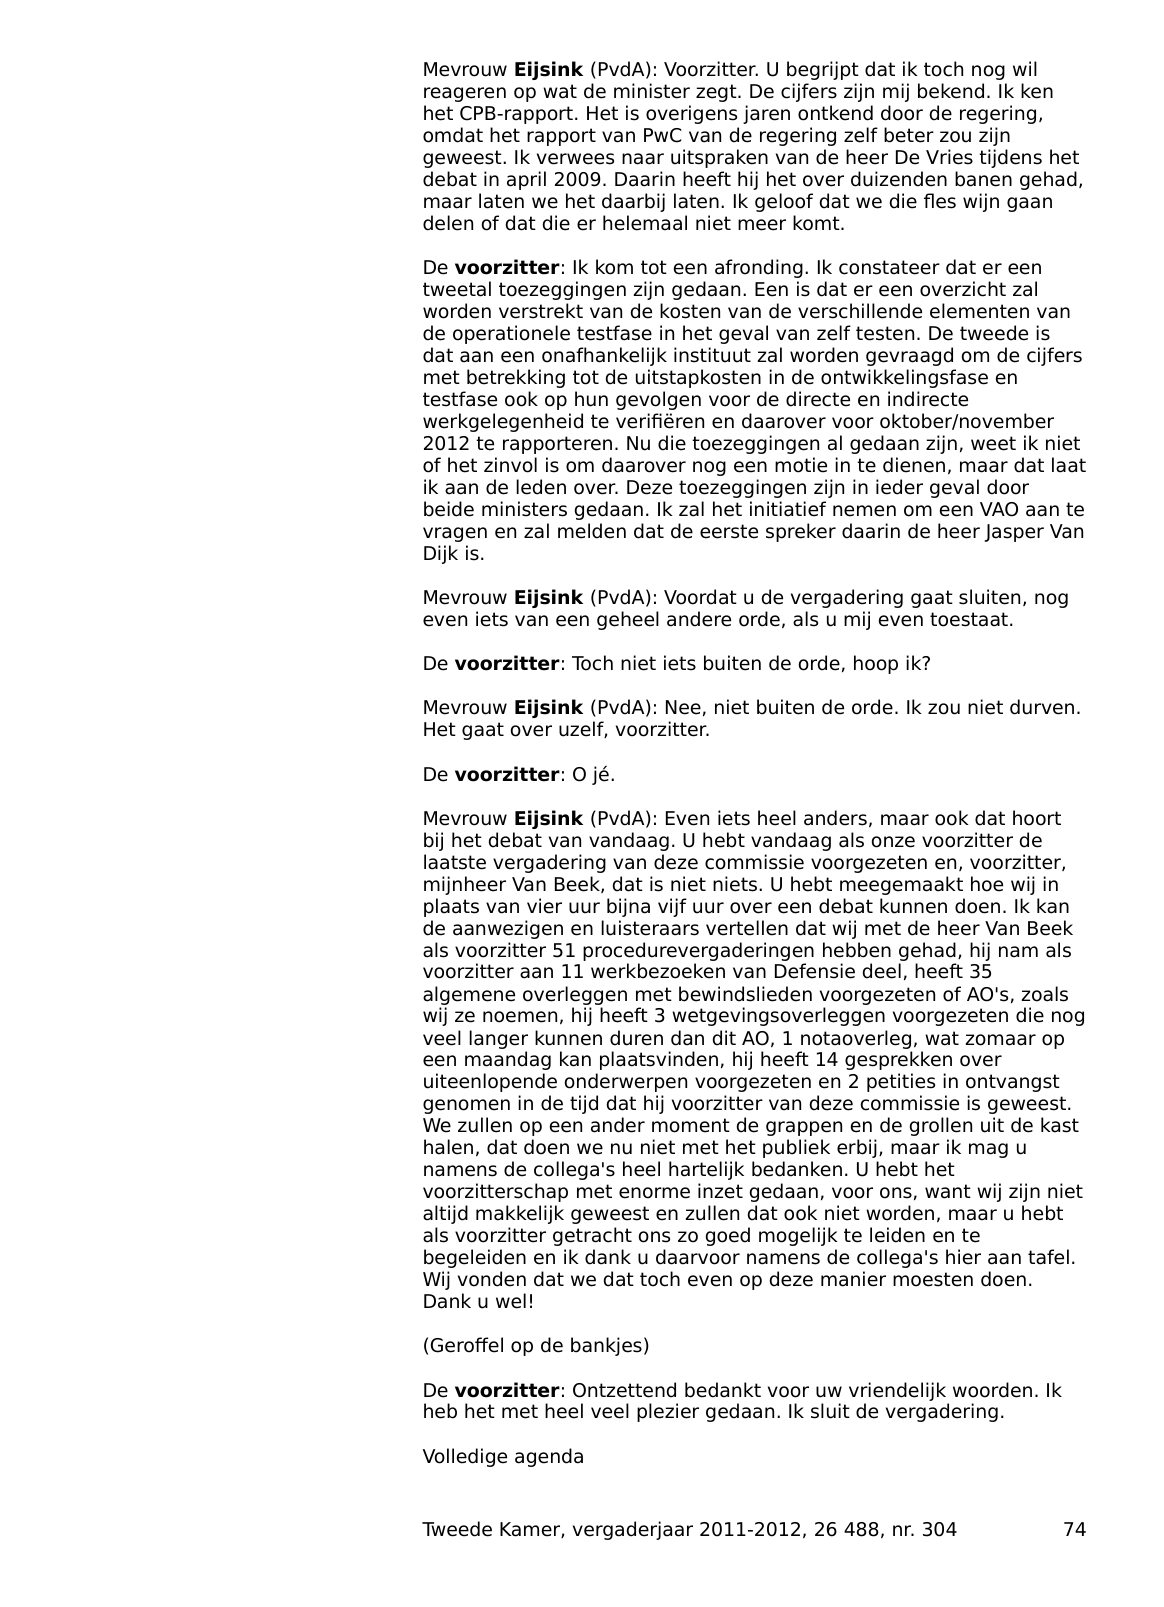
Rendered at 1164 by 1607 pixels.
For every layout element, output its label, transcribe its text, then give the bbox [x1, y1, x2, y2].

text De voorzitter: Ik kom tot een afronding. Ik constateer dat er een tweetal toezeggingen zijn gedaan. Een is dat er een overzicht zal worden verstrekt van de kosten van de verschillende elementen van de operationele testfase in het geval van zelf testen. De tweede is dat aan een onafhankelijk instituut zal worden gevraagd om de cijfers met betrekking tot de uitstapkosten in de ontwikkelingsfase en testfase ook op hun gevolgen voor de directe en indirecte werkgelegenheid te verifiëren en daarover voor oktober/november 2012 te rapporteren. Nu die toezeggingen al gedaan zijn, weet ik niet of het zinvol is om daarover nog een motie in te dienen, maar dat laat ik aan de leden over. Deze toezeggingen zijn in ieder geval door beide ministers gedaan. Ik zal het initiatief nemen om een VAO aan te vragen en zal melden dat de eerste spreker daarin de heer Jasper Van Dijk is. [422, 257, 1087, 565]
text Mevrouw Eijsink (PvdA): Even iets heel anders, maar ook dat hoort bij het debat van vandaag. U hebt vandaag als onze voorzitter de laatste vergadering van deze commissie voorgezeten en, voorzitter, mijnheer Van Beek, dat is niet niets. U hebt meegemaakt hoe wij in plaats van vier uur bijna vijf uur over een debat kunnen doen. Ik kan de aanwezigen en luisteraars vertellen dat wij met de heer Van Beek als voorzitter 51 procedurevergaderingen hebben gehad, hij nam als voorzitter aan 11 werkbezoeken van Defensie deel, heeft 35 algemene overleggen met bewindslieden voorgezeten of AO's, zoals wij ze noemen, hij heeft 3 wetgevingsoverleggen voorgezeten die nog veel langer kunnen duren dan dit AO, 1 notaoverleg, wat zomaar op een maandag kan plaatsvinden, hij heeft 14 gesprekken over uiteenlopende onderwerpen voorgezeten en 2 petities in ontvangst genomen in de tijd dat hij voorzitter van deze commissie is geweest. [422, 808, 1087, 1115]
text (Geroffel op de bankjes) [422, 1335, 1087, 1357]
text Volledige agenda [422, 1446, 1087, 1468]
text De voorzitter: Ontzettend bedankt voor uw vriendelijk woorden. Ik heb het met heel veel plezier gedaan. Ik sluit de vergadering. [422, 1379, 1087, 1423]
text Mevrouw Eijsink (PvdA): Voorzitter. U begrijpt dat ik toch nog wil reageren op wat de minister zegt. De cijfers zijn mij bekend. Ik ken het CPB-rapport. Het is overigens jaren ontkend door de regering, omdat het rapport van PwC van de regering zelf beter zou zijn geweest. Ik verwees naar uitspraken van de heer De Vries tijdens het debat in april 2009. Daarin heeft hij het over duizenden banen gehad, maar laten we het daarbij laten. Ik geloof dat we die fles wijn gaan delen of dat die er helemaal niet meer komt. [422, 59, 1087, 235]
text Mevrouw Eijsink (PvdA): Nee, niet buiten de orde. Ik zou niet durven. Het gaat over uzelf, voorzitter. [422, 697, 1087, 741]
text We zullen op een ander moment de grappen en de grollen uit de kast halen, dat doen we nu niet met het publiek erbij, maar ik mag u namens de collega's heel hartelijk bedanken. U hebt het voorzitterschap met enorme inzet gedaan, voor ons, want wij zijn niet altijd makkelijk geweest en zullen dat ook niet worden, maar u hebt als voorzitter getracht ons zo goed mogelijk te leiden en te begeleiden en ik dank u daarvoor namens de collega's hier aan tafel. Wij vonden dat we dat toch even op deze manier moesten doen. Dank u wel! [422, 1115, 1087, 1313]
text Mevrouw Eijsink (PvdA): Voordat u de vergadering gaat sluiten, nog even iets van een geheel andere orde, als u mij even toestaat. [422, 587, 1087, 631]
text De voorzitter: O jé. [422, 763, 1087, 785]
text De voorzitter: Toch niet iets buiten de orde, hoop ik? [422, 653, 1087, 675]
